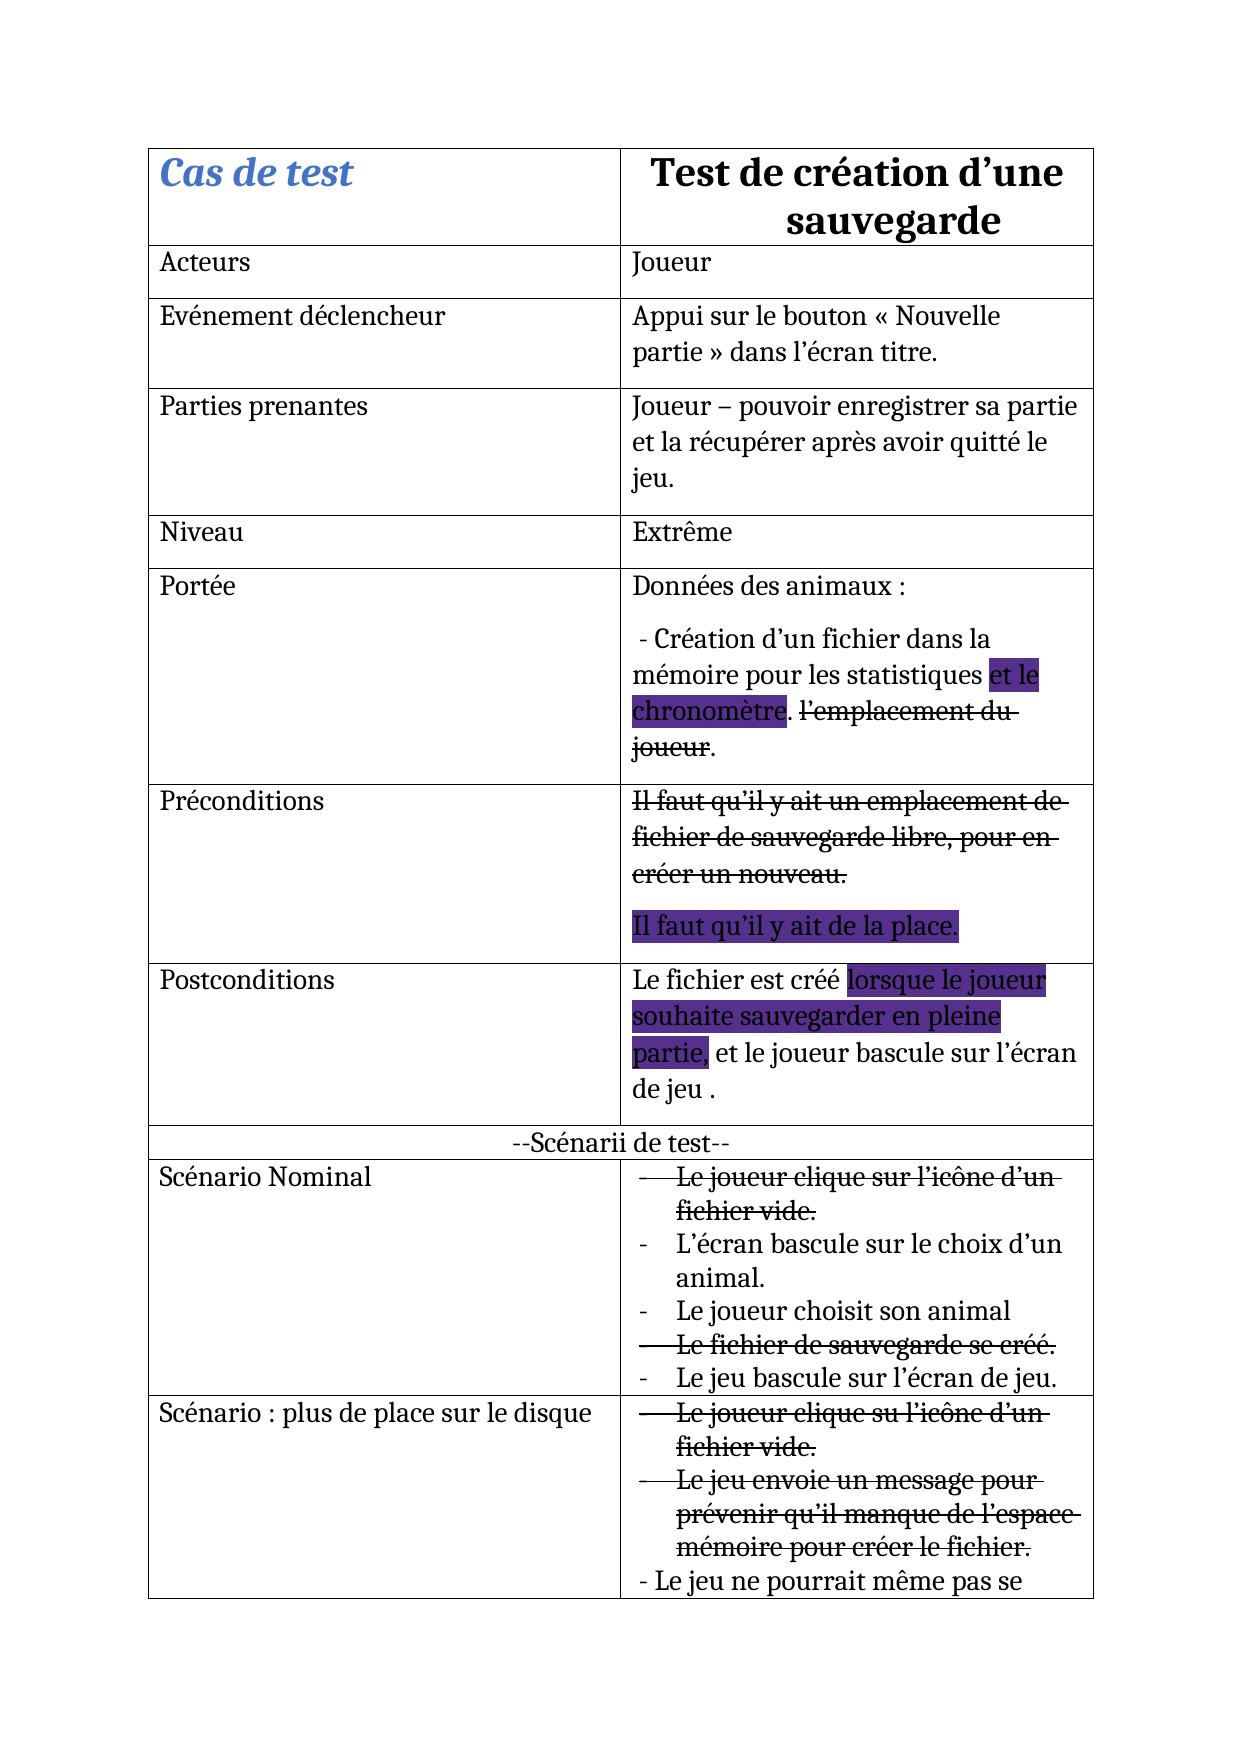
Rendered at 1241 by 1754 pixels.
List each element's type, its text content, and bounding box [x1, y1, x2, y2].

table_header Cas de test [149, 149, 620, 244]
table_cell Joueur [621, 246, 1093, 298]
table_header Test de création d’une sauvegarde [621, 149, 1093, 244]
table_cell Le joueur clique sur l’icône d’un fichier vide. L’écran bascule sur le choix d’un animal. Le joueur choisit son animal Le fichier de sauvegarde se créé. Le jeu bascule sur l’écran de jeu. [621, 1160, 1093, 1395]
table_cell Appui sur le bouton « Nouvelle partie » dans l’écran titre. [621, 299, 1093, 388]
table_cell Joueur – pouvoir enregistrer sa partie et la récupérer après avoir quitté le jeu. [621, 389, 1093, 514]
table_cell Il faut qu’il y ait un emplacement de fichier de sauvegarde libre, pour en créer un nouveau. Il faut qu’il y ait de la place. [621, 785, 1093, 962]
table_cell Scénario : plus de place sur le disque [149, 1396, 620, 1597]
table_cell Niveau [149, 516, 620, 568]
table_cell Le fichier est créé lorsque le joueur souhaite sauvegarder en pleine partie, et le joueur bascule sur l’écran de jeu . [621, 964, 1093, 1125]
table_cell Acteurs [149, 246, 620, 298]
table_cell Extrême [621, 516, 1093, 568]
table_cell Evénement déclencheur [149, 299, 620, 388]
table_cell Portée [149, 569, 620, 783]
table_cell Préconditions [149, 785, 620, 962]
table_cell Parties prenantes [149, 389, 620, 514]
table_cell Données des animaux : - Création d’un fichier dans la mémoire pour les statistiques et le chronomètre. l’emplacement du joueur. [621, 569, 1093, 783]
table_cell Postconditions [149, 964, 620, 1125]
table_cell Le joueur clique su l’icône d’un fichier vide. Le jeu envoie un message pour prévenir qu’il manque de l’espace mémoire pour créer le fichier. - Le jeu ne pourrait même pas se [621, 1396, 1093, 1597]
table_cell --Scénarii de test-- [149, 1126, 1093, 1159]
table_cell Scénario Nominal [149, 1160, 620, 1395]
